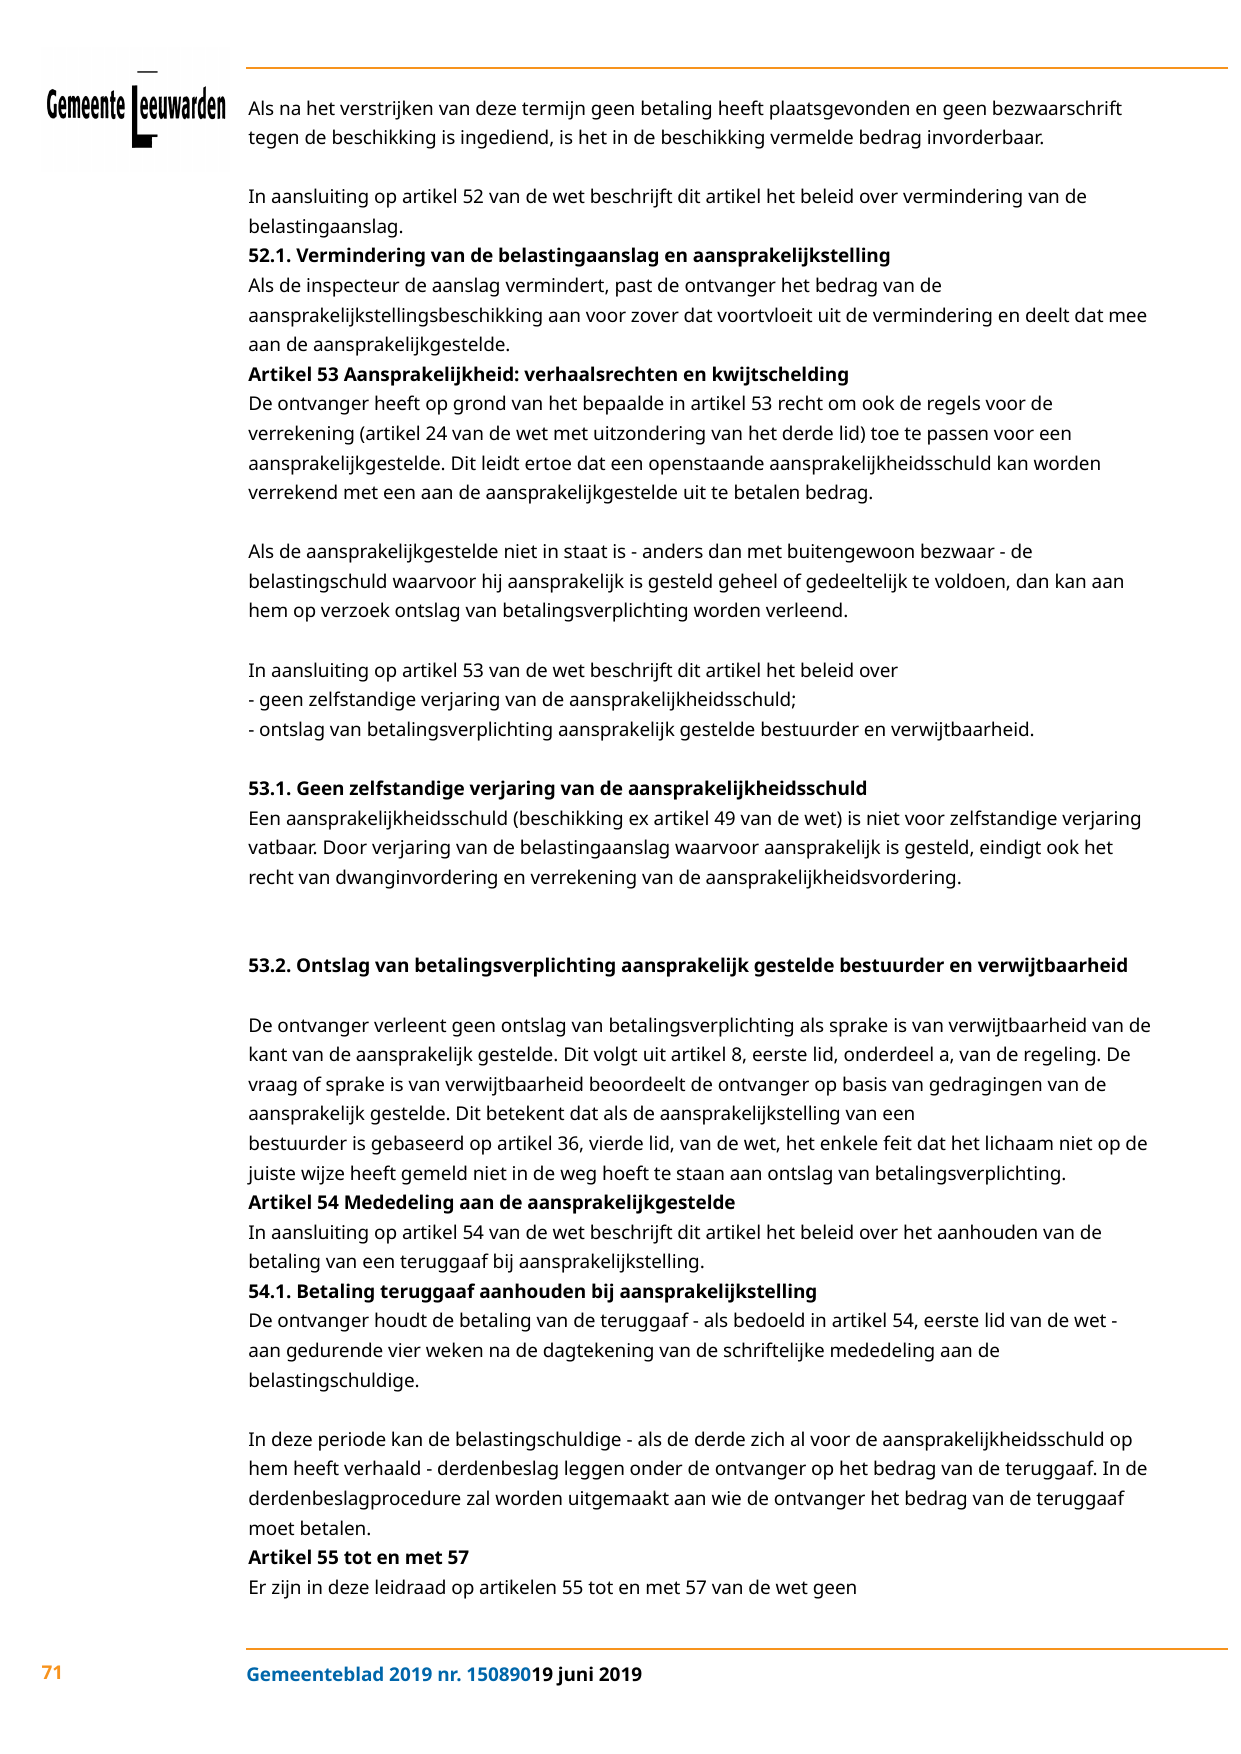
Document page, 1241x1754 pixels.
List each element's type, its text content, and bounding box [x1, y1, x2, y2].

text De ontvanger verleent geen ontslag van betalingsverplichting als sprake is van verwijtbaarheid van de kant van de aansprakelijk gestelde. Dit volgt uit artikel 8, eerste lid, onderdeel a, van de regeling. De vraag of sprake is van verwijtbaarheid beoordeelt de ontvanger op basis van gedragingen van de aansprakelijk gestelde. Dit betekent dat als de aansprakelijkstelling van een [248, 1012, 1152, 1126]
text 54.1. Betaling teruggaaf aanhouden bij aansprakelijkstelling [248, 1278, 1152, 1304]
text In aansluiting op artikel 52 van de wet beschrijft dit artikel het beleid over vermindering van de belastingaanslag. [248, 183, 1152, 239]
text Artikel 53 Aansprakelijkheid: verhaalsrechten en kwijtschelding [248, 361, 1152, 387]
text - geen zelfstandige verjaring van de aansprakelijkheidsschuld; [248, 686, 1152, 712]
text Als na het verstrijken van deze termijn geen betaling heeft plaatsgevonden en geen bezwaarschrift tegen de beschikking is ingediend, is het in de beschikking vermelde bedrag invorderbaar. [248, 95, 1152, 150]
text 52.1. Vermindering van de belastingaanslag en aansprakelijkstelling [248, 243, 1152, 268]
text Als de inspecteur de aanslag vermindert, past de ontvanger het bedrag van de aansprakelijkstellingsbeschikking aan voor zover dat voortvloeit uit de vermindering en deelt dat mee aan de aansprakelijkgestelde. [248, 272, 1152, 357]
text In aansluiting op artikel 53 van de wet beschrijft dit artikel het beleid over [248, 657, 1152, 683]
text Er zijn in deze leidraad op artikelen 55 tot en met 57 van de wet geen [248, 1574, 1152, 1600]
text - ontslag van betalingsverplichting aansprakelijk gestelde bestuurder en verwijtbaarheid. [248, 716, 1152, 742]
picture [41, 47, 231, 172]
text De ontvanger heeft op grond van het bepaalde in artikel 53 recht om ook de regels voor de verrekening (artikel 24 van de wet met uitzondering van het derde lid) toe te passen voor een aansprakelijkgestelde. Dit leidt ertoe dat een openstaande aansprakelijkheidsschuld kan worden verrekend met een aan de aansprakelijkgestelde uit te betalen bedrag. [248, 391, 1152, 505]
text De ontvanger houdt de betaling van de teruggaaf - als bedoeld in artikel 54, eerste lid van de wet - aan gedurende vier weken na de dagtekening van de schriftelijke mededeling aan de belastingschuldige. [248, 1308, 1152, 1393]
text Een aansprakelijkheidsschuld (beschikking ex artikel 49 van de wet) is niet voor zelfstandige verjaring vatbaar. Door verjaring van de belastingaanslag waarvoor aansprakelijk is gesteld, eindigt ook het recht van dwanginvordering en verrekening van de aansprakelijkheidsvordering. [248, 805, 1152, 890]
text Als de aansprakelijkgestelde niet in staat is - anders dan met buitengewoon bezwaar - de belastingschuld waarvoor hij aansprakelijk is gesteld geheel of gedeeltelijk te voldoen, dan kan aan hem op verzoek ontslag van betalingsverplichting worden verleend. [248, 538, 1152, 623]
text bestuurder is gebaseerd op artikel 36, vierde lid, van de wet, het enkele feit dat het lichaam niet op de juiste wijze heeft gemeld niet in de weg hoeft te staan aan ontslag van betalingsverplichting. [248, 1130, 1152, 1186]
text In deze periode kan de belastingschuldige - als de derde zich al voor de aansprakelijkheidsschuld op hem heeft verhaald - derdenbeslag leggen onder de ontvanger op het bedrag van de teruggaaf. In de derdenbeslagprocedure zal worden uitgemaakt aan wie de ontvanger het bedrag van de teruggaaf moet betalen. [248, 1426, 1152, 1541]
text 53.1. Geen zelfstandige verjaring van de aansprakelijkheidsschuld [248, 775, 1152, 801]
text Artikel 55 tot en met 57 [248, 1544, 1152, 1570]
text In aansluiting op artikel 54 van de wet beschrijft dit artikel het beleid over het aanhouden van de betaling van een teruggaaf bij aansprakelijkstelling. [248, 1219, 1152, 1274]
text 53.2. Ontslag van betalingsverplichting aansprakelijk gestelde bestuurder en verwijtbaarheid [248, 953, 1152, 978]
text Artikel 54 Mededeling aan de aansprakelijkgestelde [248, 1189, 1152, 1215]
